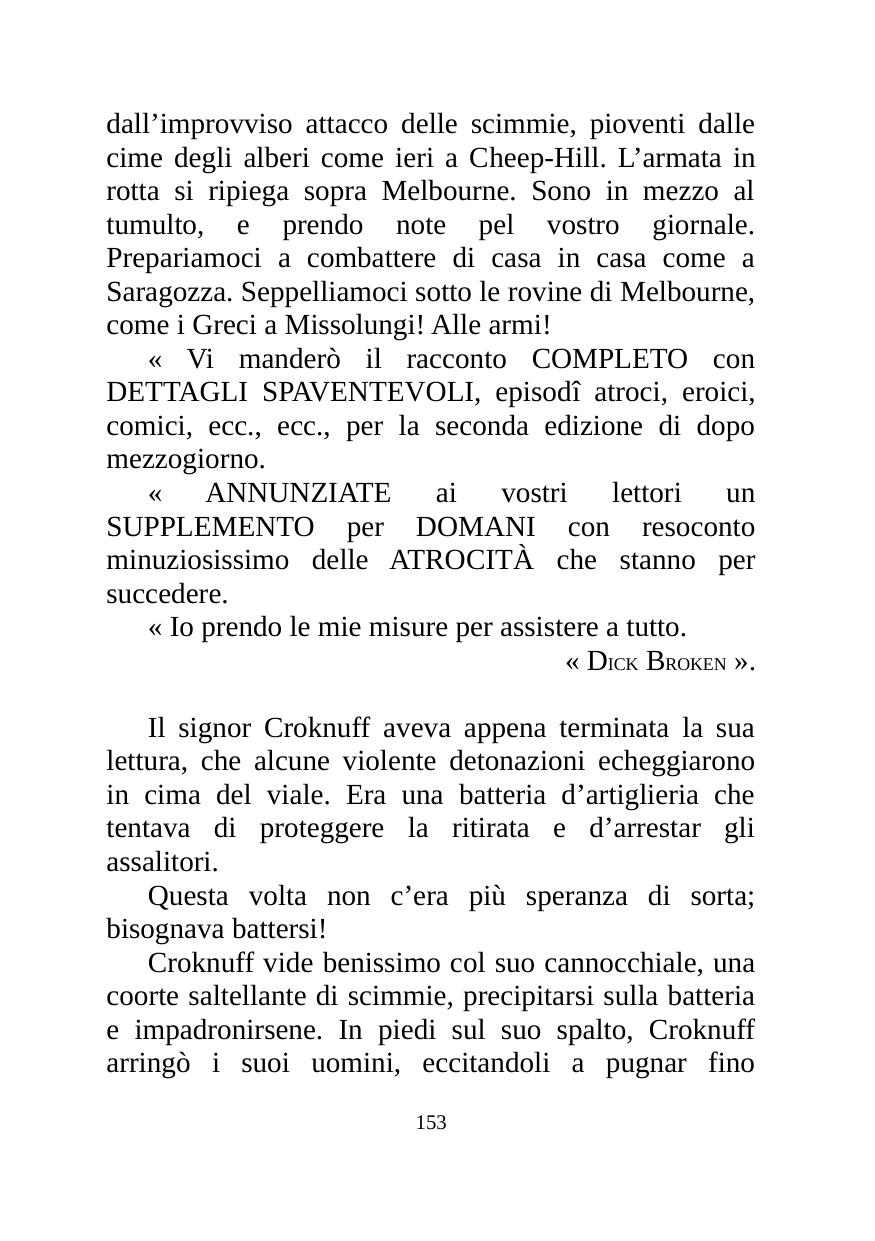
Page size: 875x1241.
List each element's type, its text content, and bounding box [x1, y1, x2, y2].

text Il signor Croknuff aveva appena terminata la sua lettura, che alcune violente detonazioni echeggiarono in cima del viale. Era una batteria d’artiglieria che tentava di proteggere la ritirata e d’arrestar gli assalitori. [106, 710, 756, 878]
text Questa volta non c’era più speranza di sorta; bisognava battersi! [106, 878, 756, 945]
text « Vi manderò il racconto COMPLETO con DETTAGLI SPAVENTEVOLI, episodî atroci, eroici, comici, ecc., ecc., per la seconda edizione di dopo mezzogiorno. [106, 341, 756, 475]
text « Dick Broken ». [106, 643, 756, 676]
text « Io prendo le mie misure per assistere a tutto. [106, 609, 756, 643]
text dall’improvviso attacco delle scimmie, pioventi dalle cime degli alberi come ieri a Cheep-Hill. L’armata in rotta si ripiega sopra Melbourne. Sono in mezzo al tumulto, e prendo note pel vostro giornale. Prepariamoci a combattere di casa in casa come a Saragozza. Seppelliamoci sotto le rovine di Melbourne, come i Greci a Missolungi! Alle armi! [106, 106, 756, 341]
text « ANNUNZIATE ai vostri lettori un SUPPLEMENTO per DOMANI con resoconto minuziosissimo delle ATROCITÀ che stanno per succedere. [106, 475, 756, 609]
text Croknuff vide benissimo col suo cannocchiale, una coorte saltellante di scimmie, precipitarsi sulla batteria e impadronirsene. In piedi sul suo spalto, Croknuff arringò i suoi uomini, eccitandoli a pugnar fino [106, 945, 756, 1079]
